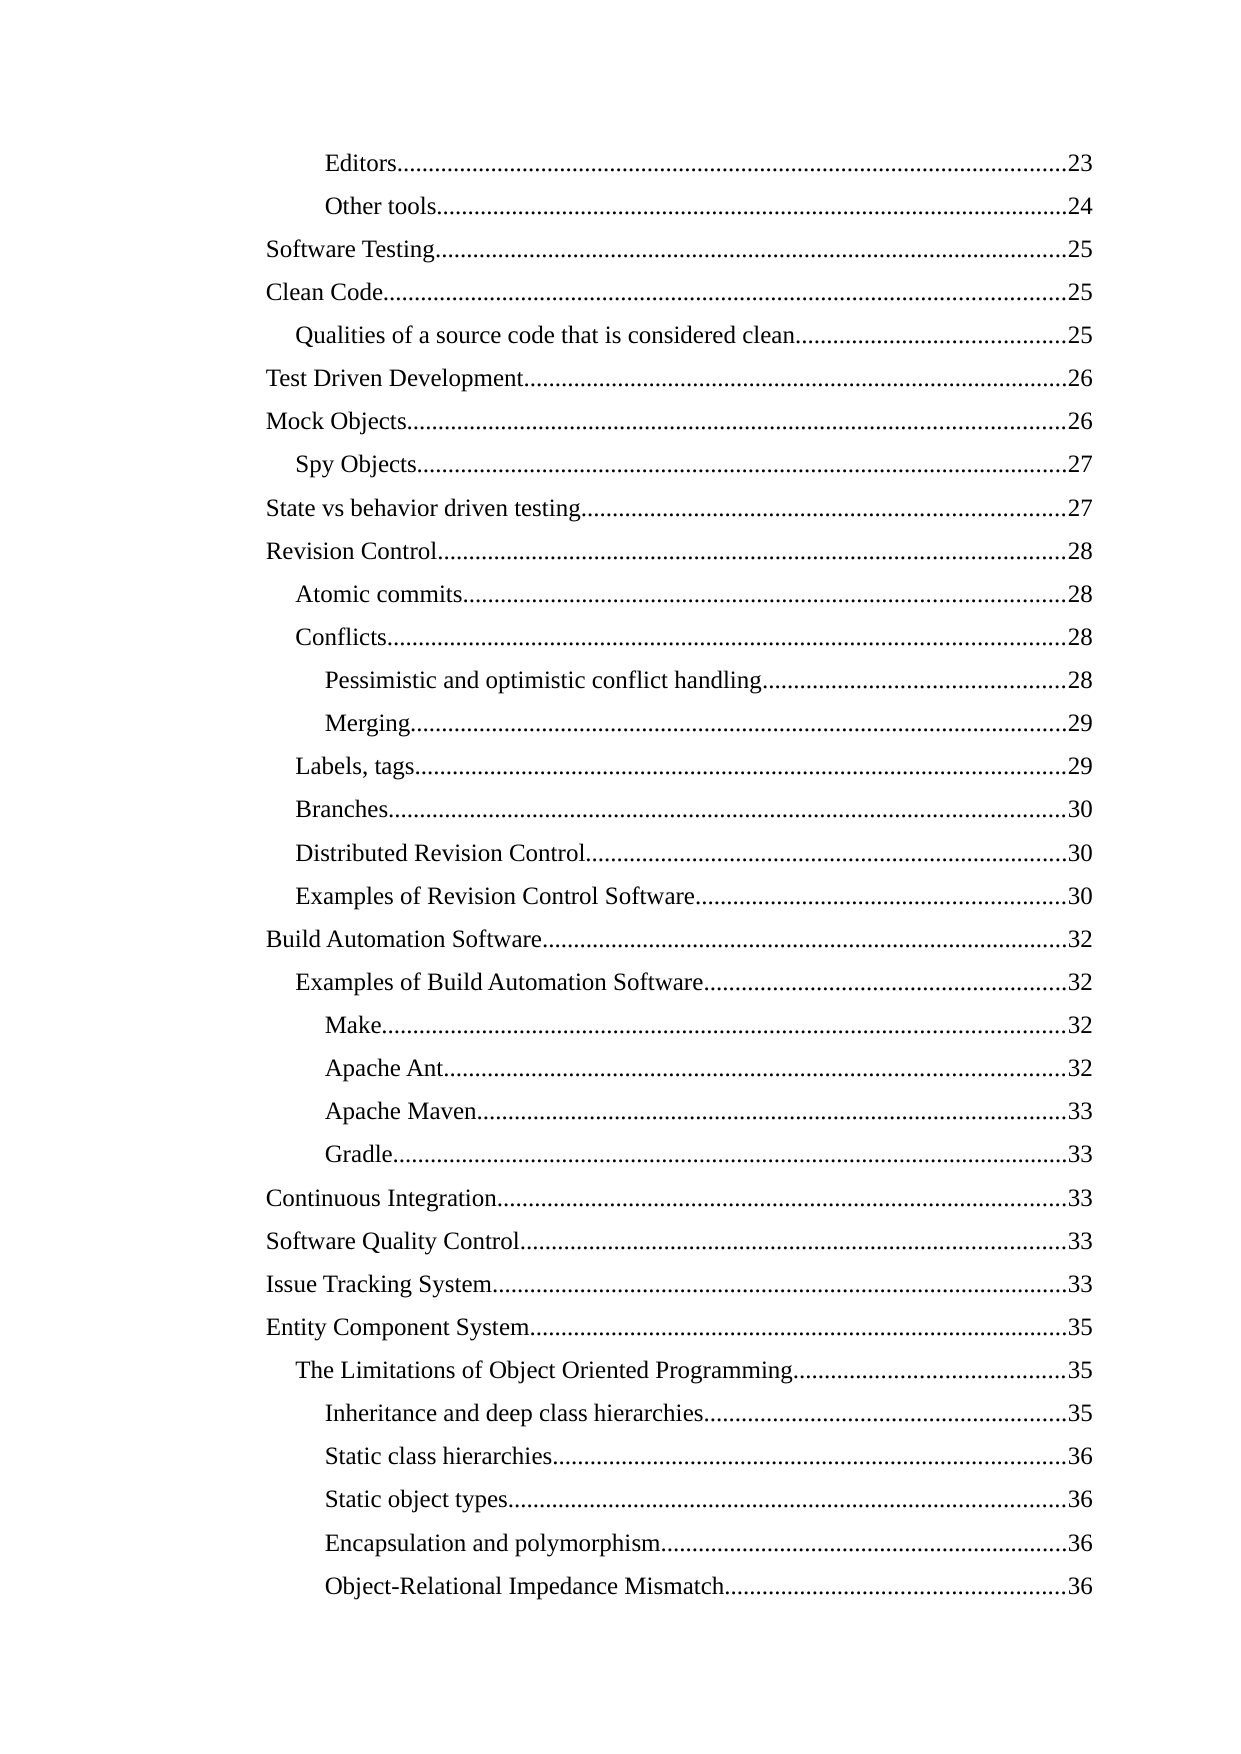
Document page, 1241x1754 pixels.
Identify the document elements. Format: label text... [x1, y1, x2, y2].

text Atomic commits 28 [295, 579, 1093, 608]
text Labels, tags 29 [295, 751, 1093, 780]
text Revision Control 28 [266, 536, 1093, 564]
text Branches 30 [295, 794, 1093, 823]
text Pessimistic and optimistic conflict handling 28 [324, 665, 1093, 694]
text Gradle 33 [324, 1139, 1093, 1168]
text Spy Objects 27 [295, 449, 1093, 478]
text Other tools 24 [324, 191, 1093, 219]
text Examples of Build Automation Software 32 [295, 967, 1093, 996]
text Distributed Revision Control 30 [295, 838, 1093, 866]
text Entity Component System 35 [266, 1312, 1093, 1341]
text Conflicts 28 [295, 622, 1093, 651]
text Test Driven Development 26 [266, 363, 1093, 392]
text Software Testing 25 [266, 234, 1093, 263]
text Mock Objects 26 [266, 406, 1093, 435]
text State vs behavior driven testing 27 [266, 493, 1093, 521]
text Clean Code 25 [266, 277, 1093, 306]
text Apache Maven 33 [324, 1096, 1093, 1125]
text Software Quality Control 33 [266, 1226, 1093, 1254]
text Issue Tracking System 33 [266, 1269, 1093, 1298]
text Encapsulation and polymorphism 36 [324, 1528, 1093, 1556]
text Continuous Integration 33 [266, 1183, 1093, 1211]
text Examples of Revision Control Software 30 [295, 881, 1093, 909]
text Editors 23 [324, 148, 1093, 176]
text Qualities of a source code that is considered clean 25 [295, 320, 1093, 349]
text Merging 29 [324, 708, 1093, 737]
text The Limitations of Object Oriented Programming 35 [295, 1355, 1093, 1384]
text Inheritance and deep class hierarchies 35 [324, 1398, 1093, 1427]
text Object-Relational Impedance Mismatch 36 [324, 1571, 1093, 1599]
text Static class hierarchies 36 [324, 1441, 1093, 1470]
text Build Automation Software 32 [266, 924, 1093, 953]
text Apache Ant 32 [324, 1053, 1093, 1082]
text Make 32 [324, 1010, 1093, 1039]
text Static object types 36 [324, 1484, 1093, 1513]
